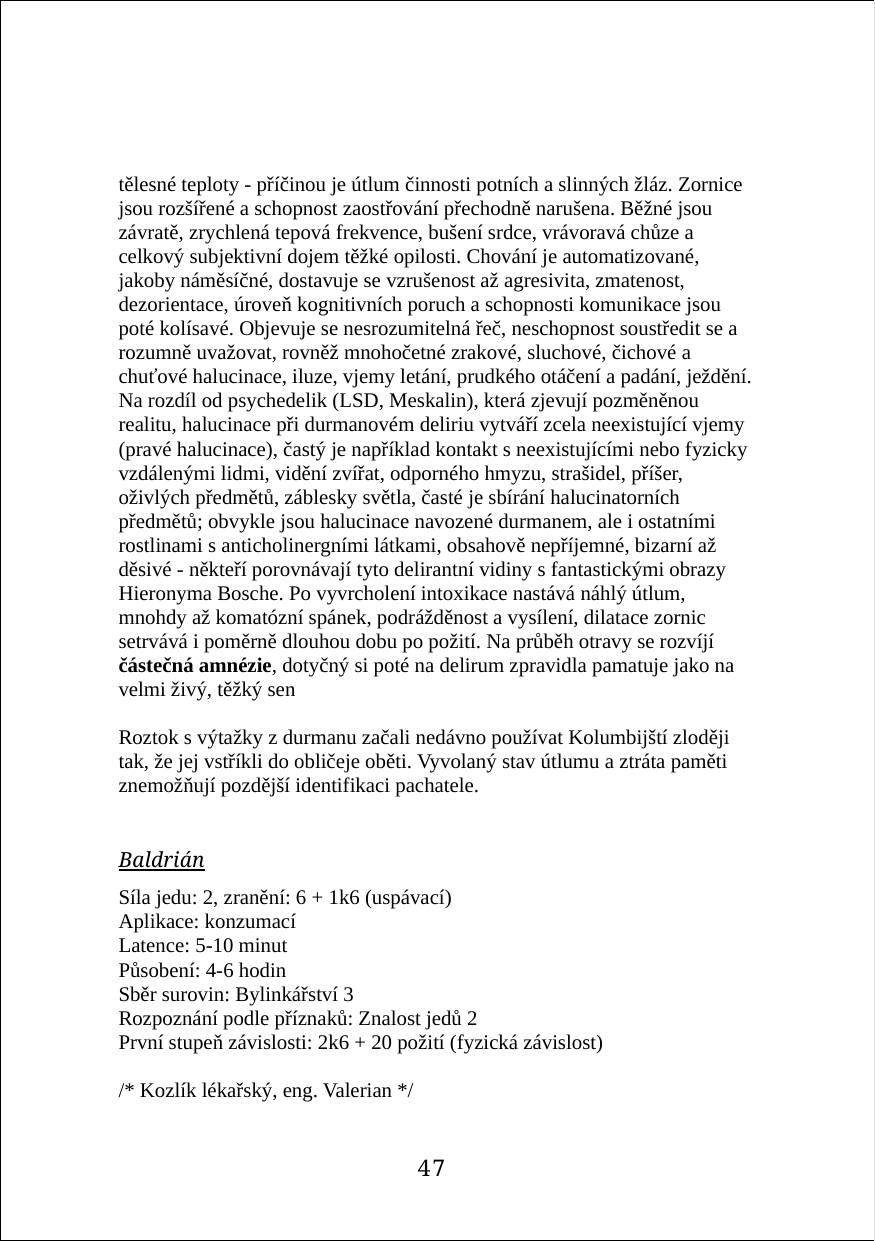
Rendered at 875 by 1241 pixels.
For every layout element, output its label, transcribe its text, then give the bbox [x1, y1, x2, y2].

text Působení: 4-6 hodin [118, 957, 756, 982]
subtitle Baldrián [118, 845, 756, 873]
text Rozpoznání podle příznaků: Znalost jedů 2 [118, 1006, 756, 1030]
text /* Kozlík lékařský, eng. Valerian */ [118, 1078, 756, 1102]
text Roztok s výtažky z durmanu začali nedávno používat Kolumbijští zloději tak, že jej vstříkli do obličeje oběti. Vyvolaný stav útlumu a ztráta paměti znemožňují pozdější identifikaci pachatele. [118, 725, 756, 797]
text Latence: 5-10 minut [118, 933, 756, 957]
text Sběr surovin: Bylinkářství 3 [118, 982, 756, 1006]
text První stupeň závislosti: 2k6 + 20 požití (fyzická závislost) [118, 1030, 756, 1054]
text tělesné teploty - příčinou je útlum činnosti potních a slinných žláz. Zornice jsou rozšířené a schopnost zaostřování přechodně narušena. Běžné jsou závratě, zrychlená tepová frekvence, bušení srdce, vrávoravá chůze a celkový subjektivní dojem těžké opilosti. Chování je automatizované, jakoby náměsíčné, dostavuje se vzrušenost až agresivita, zmatenost, dezorientace, úroveň kognitivních poruch a schopnosti komunikace jsou poté kolísavé. Objevuje se nesrozumitelná řeč, neschopnost soustředit se a rozumně uvažovat, rovněž mnohočetné zrakové, sluchové, čichové a chuťové halucinace, iluze, vjemy letání, prudkého otáčení a padání, ježdění. Na rozdíl od psychedelik (LSD, Meskalin), která zjevují pozměněnou realitu, halucinace při durmanovém deliriu vytváří zcela neexistující vjemy (pravé halucinace), častý je například kontakt s neexistujícími nebo fyzicky vzdálenými lidmi, vidění zvířat, odporného hmyzu, strašidel, příšer, oživlých předmětů, záblesky světla, časté je sbírání halucinatorních předmětů; obvykle jsou halucinace navozené durmanem, ale i ostatními rostlinami s anticholinergními látkami, obsahově nepříjemné, bizarní až děsivé - někteří porovnávají tyto delirantní vidiny s fantastickými obrazy Hieronyma Bosche. Po vyvrcholení intoxikace nastává náhlý útlum, mnohdy až komatózní spánek, podrážděnost a vysílení, dilatace zornic setrvává i poměrně dlouhou dobu po požití. Na průběh otravy se rozvíjí částečná amnézie, dotyčný si poté na delirum zpravidla pamatuje jako na velmi živý, těžký sen [118, 172, 756, 701]
text Aplikace: konzumací [118, 909, 756, 933]
text Síla jedu: 2, zranění: 6 + 1k6 (uspávací) [118, 885, 756, 909]
